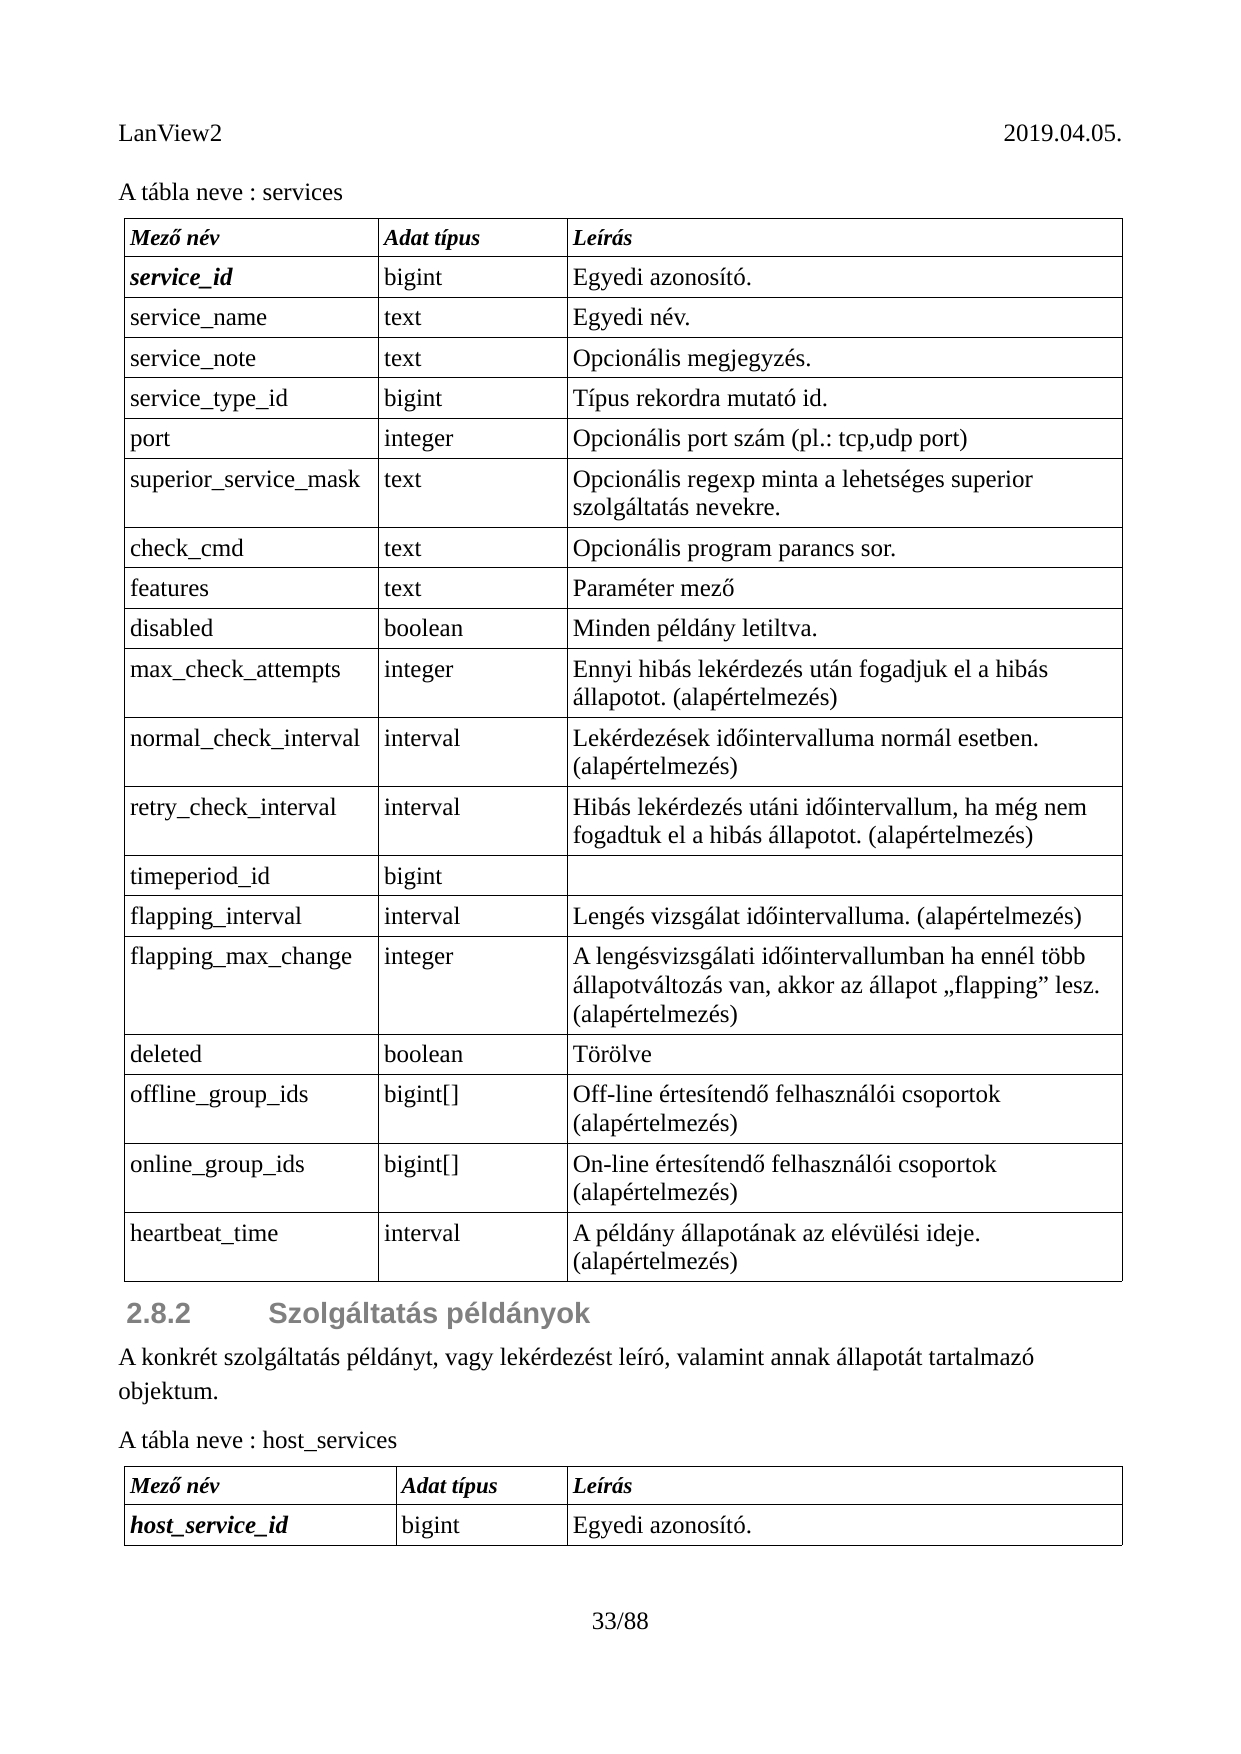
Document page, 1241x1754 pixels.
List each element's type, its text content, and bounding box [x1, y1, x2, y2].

table_cell bigint [379, 856, 567, 895]
table_cell timeperiod_id [125, 856, 378, 895]
table_cell service_type_id [125, 378, 378, 417]
table_cell flapping_max_change [125, 937, 378, 1033]
table_cell text [379, 338, 567, 377]
table_cell check_cmd [125, 528, 378, 567]
text A tábla neve : host_services [118, 1425, 1122, 1454]
table_cell Paraméter mező [568, 568, 1122, 607]
table_cell normal_check_interval [125, 718, 378, 786]
table_cell host_service_id [125, 1505, 396, 1545]
table_header Adat típus [379, 219, 567, 256]
table_cell On-line értesítendő felhasználói csoportok (alapértelmezés) [568, 1144, 1122, 1212]
table_cell integer [379, 649, 567, 717]
table_cell Lengés vizsgálat időintervalluma. (alapértelmezés) [568, 896, 1122, 936]
table_cell text [379, 298, 567, 337]
table_header Mező név [125, 1467, 396, 1504]
table_cell Törölve [568, 1035, 1122, 1074]
table_cell Opcionális megjegyzés. [568, 338, 1122, 377]
table_cell interval [379, 1213, 567, 1281]
table_cell port [125, 419, 378, 458]
table_cell offline_group_ids [125, 1075, 378, 1143]
table_cell boolean [379, 609, 567, 648]
table_cell disabled [125, 609, 378, 648]
subtitle Szolgáltatás példányok [118, 1296, 1122, 1329]
table_cell service_name [125, 298, 378, 337]
table_cell bigint [397, 1505, 567, 1545]
table_cell text [379, 528, 567, 567]
table_cell interval [379, 787, 567, 855]
table_cell interval [379, 896, 567, 936]
table_cell Típus rekordra mutató id. [568, 378, 1122, 417]
table_cell service_id [125, 257, 378, 297]
table_cell Opcionális port szám (pl.: tcp,udp port) [568, 419, 1122, 458]
table_header Leírás [568, 1467, 1122, 1504]
table_cell superior_service_mask [125, 459, 378, 527]
table_cell Ennyi hibás lekérdezés után fogadjuk el a hibás állapotot. (alapértelmezés) [568, 649, 1122, 717]
table_cell Egyedi azonosító. [568, 257, 1122, 297]
table_cell text [379, 459, 567, 527]
table_cell A lengésvizsgálati időintervallumban ha ennél több állapotváltozás van, akkor az állapot „flapping” lesz. (alapértelmezés) [568, 937, 1122, 1033]
table_cell retry_check_interval [125, 787, 378, 855]
table_header Mező név [125, 219, 378, 256]
table_cell Minden példány letiltva. [568, 609, 1122, 648]
table_header Leírás [568, 219, 1122, 256]
table_cell Opcionális regexp minta a lehetséges superior szolgáltatás nevekre. [568, 459, 1122, 527]
table_cell max_check_attempts [125, 649, 378, 717]
table_cell flapping_interval [125, 896, 378, 936]
table_cell integer [379, 419, 567, 458]
table_cell Off-line értesítendő felhasználói csoportok (alapértelmezés) [568, 1075, 1122, 1143]
table_cell Lekérdezések időintervalluma normál esetben. (alapértelmezés) [568, 718, 1122, 786]
table_cell Hibás lekérdezés utáni időintervallum, ha még nem fogadtuk el a hibás állapotot. (alapértelmezés) [568, 787, 1122, 855]
table_cell Egyedi azonosító. [568, 1505, 1122, 1545]
table_cell online_group_ids [125, 1144, 378, 1212]
table_cell A példány állapotának az elévülési ideje. (alapértelmezés) [568, 1213, 1122, 1281]
table_cell bigint[] [379, 1144, 567, 1212]
table_cell bigint [379, 378, 567, 417]
table_cell deleted [125, 1035, 378, 1074]
table_cell Egyedi név. [568, 298, 1122, 337]
table_cell bigint [379, 257, 567, 297]
table_cell text [379, 568, 567, 607]
table_cell [568, 856, 1122, 895]
table_cell bigint[] [379, 1075, 567, 1143]
table_cell service_note [125, 338, 378, 377]
table_cell Opcionális program parancs sor. [568, 528, 1122, 567]
text A tábla neve : services [118, 177, 1122, 206]
table_cell interval [379, 718, 567, 786]
table_cell features [125, 568, 378, 607]
table_header Adat típus [397, 1467, 567, 1504]
table_cell integer [379, 937, 567, 1033]
table_cell boolean [379, 1035, 567, 1074]
table_cell heartbeat_time [125, 1213, 378, 1281]
text A konkrét szolgáltatás példányt, vagy lekérdezést leíró, valamint annak állapotát tartalmazó objektum. [118, 1342, 1122, 1405]
